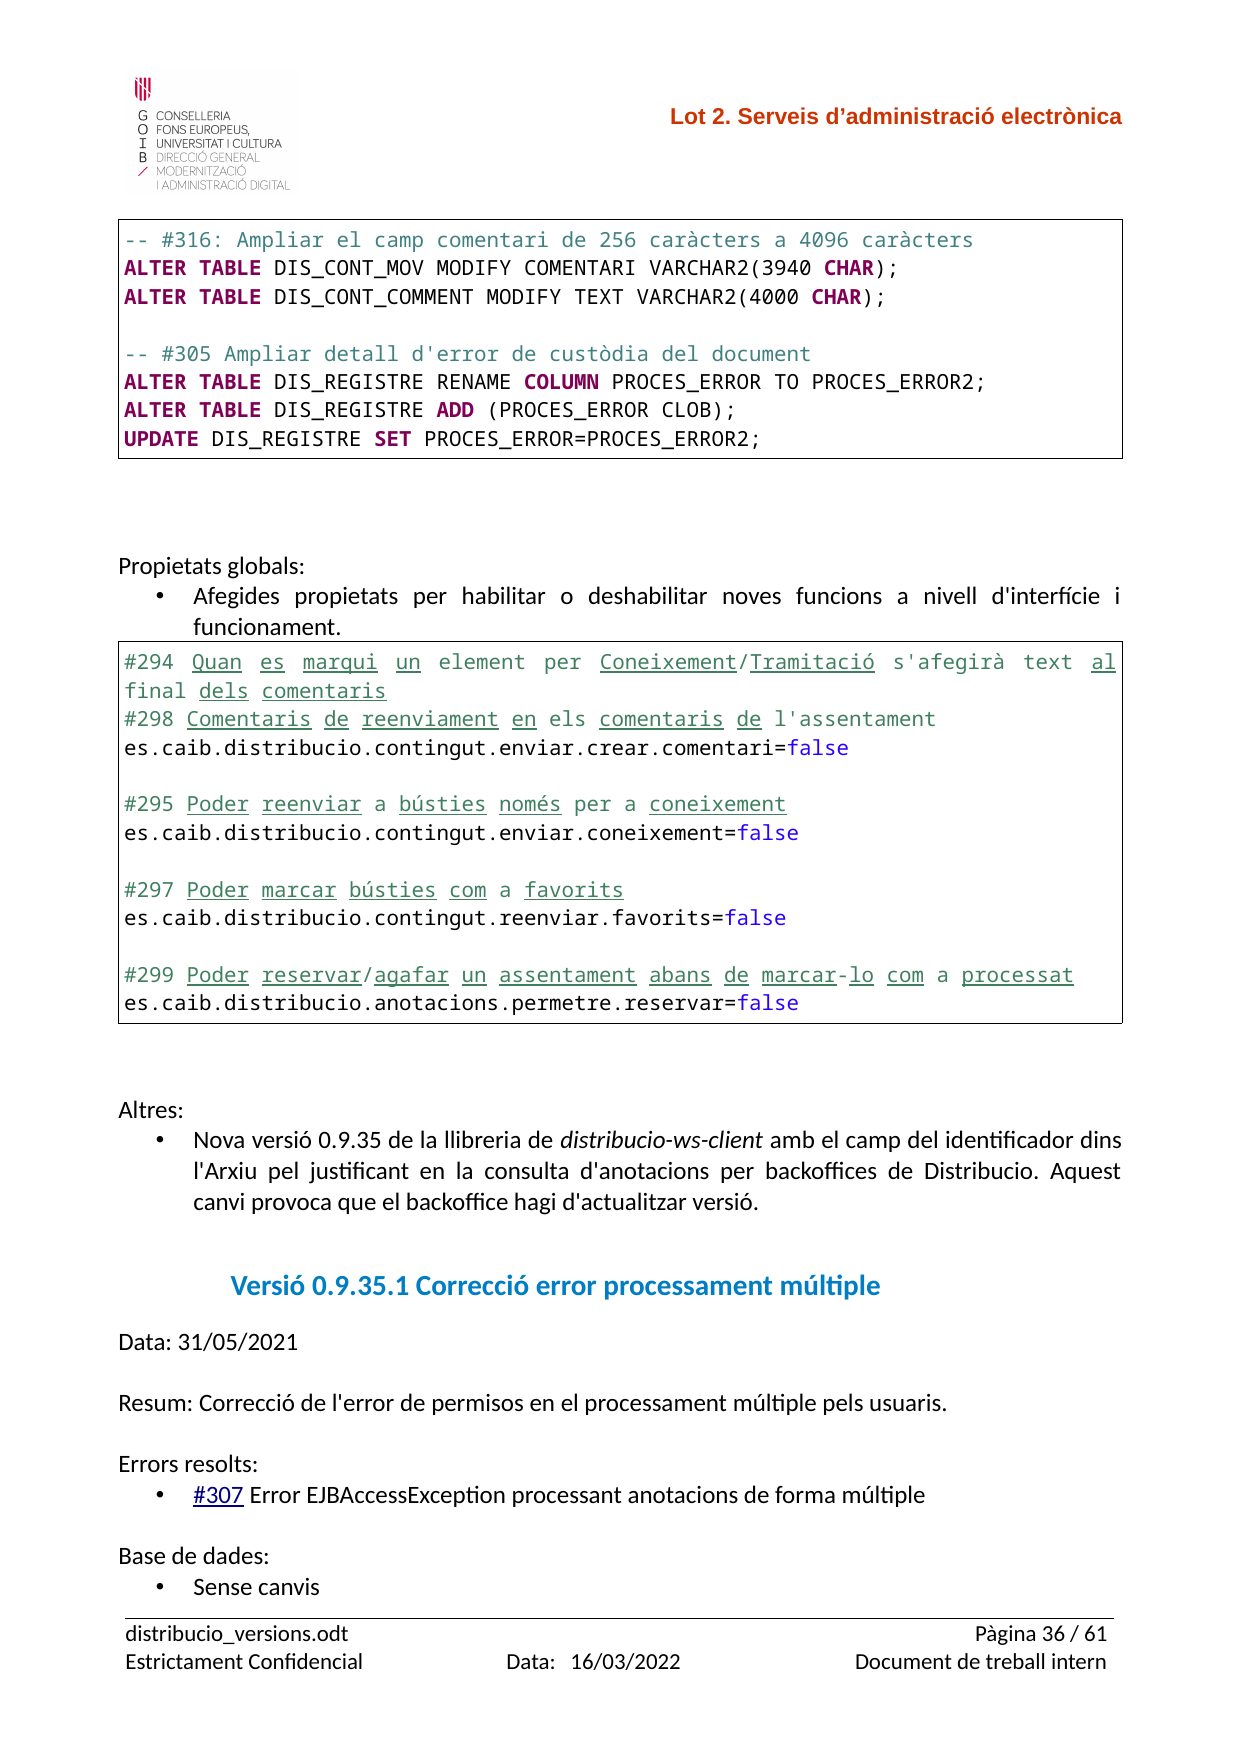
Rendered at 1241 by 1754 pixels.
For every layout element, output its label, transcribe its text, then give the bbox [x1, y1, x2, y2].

text Propietats globals: [118, 550, 1122, 580]
picture [126, 70, 299, 197]
text Base de dades: [118, 1540, 1122, 1571]
table_header #294 Quan es marqui un element per Coneixement/Tramitació s'afegirà text al final dels comentaris #298 Comentaris de reenviament en els comentaris de l'assentament es.caib.distribucio.contingut.enviar.crear.comentari=false #295 Poder reenviar a bústies només per a coneixement es.caib.distribucio.contingut.enviar.coneixement=false #297 Poder marcar bústies com a favorits es.caib.distribucio.contingut.reenviar.favorits=false #299 Poder reservar/agafar un assentament abans de marcar-lo com a processat es.caib.distribucio.anotacions.permetre.reservar=false [119, 642, 1122, 1023]
list Afegides propietats per habilitar o deshabilitar noves funcions a nivell d'interfície i funcionament. [156, 580, 1122, 641]
subtitle Versió 0.9.35.1 Correcció error processament múltiple [153, 1267, 1122, 1303]
table_header -- #316: Ampliar el camp comentari de 256 caràcters a 4096 caràcters ALTER TABLE DIS_CONT_MOV MODIFY COMENTARI VARCHAR2(3940 CHAR); ALTER TABLE DIS_CONT_COMMENT MODIFY TEXT VARCHAR2(4000 CHAR); -- #305 Ampliar detall d'error de custòdia del document ALTER TABLE DIS_REGISTRE RENAME COLUMN PROCES_ERROR TO PROCES_ERROR2; ALTER TABLE DIS_REGISTRE ADD (PROCES_ERROR CLOB); UPDATE DIS_REGISTRE SET PROCES_ERROR=PROCES_ERROR2; [119, 220, 1122, 458]
text Resum: Correcció de l'error de permisos en el processament múltiple pels usuaris. [118, 1388, 1122, 1418]
text Altres: [118, 1094, 1122, 1124]
text Errors resolts: [118, 1449, 1122, 1479]
list Nova versió 0.9.35 de la llibreria de distribucio-ws-client amb el camp del identificador dins l'Arxiu pel justificant en la consulta d'anotacions per backoffices de Distribucio. Aquest canvi provoca que el backoffice hagi d'actualitzar versió. [156, 1124, 1122, 1216]
list Sense canvis [156, 1571, 1122, 1601]
text Data: 31/05/2021 [118, 1327, 1122, 1357]
list #307 Error EJBAccessException processant anotacions de forma múltiple [156, 1479, 1122, 1510]
